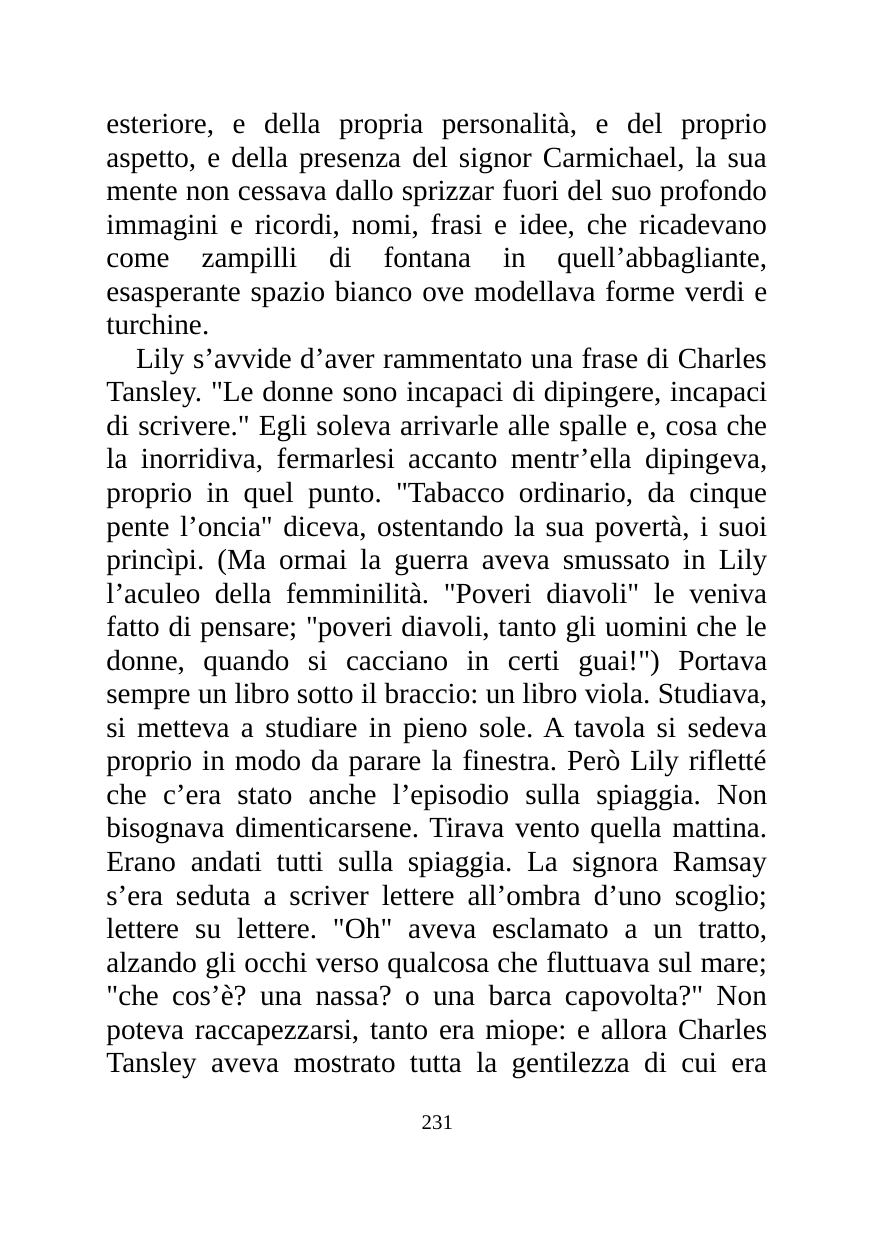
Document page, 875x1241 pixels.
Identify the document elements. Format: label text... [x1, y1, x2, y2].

text Lily s’avvide d’aver rammentato una frase di Charles Tansley. "Le donne sono incapaci di dipingere, incapaci di scrivere." Egli soleva arrivarle alle spalle e, cosa che la inorridiva, fermarlesi accanto mentr’ella dipingeva, proprio in quel punto. "Tabacco ordinario, da cinque pente l’oncia" diceva, ostentando la sua povertà, i suoi princìpi. (Ma ormai la guerra aveva smussato in Lily l’aculeo della femminilità. "Poveri diavoli" le veniva fatto di pensare; "poveri diavoli, tanto gli uomini che le donne, quando si cacciano in certi guai!") Portava sempre un libro sotto il braccio: un libro viola. Studiava, si metteva a studiare in pieno sole. A tavola si sedeva proprio in modo da parare la finestra. Però Lily rifletté che c’era stato anche l’episodio sulla spiaggia. Non bisognava dimenticarsene. Tirava vento quella mattina. Erano andati tutti sulla spiaggia. La signora Ramsay s’era seduta a scriver lettere all’ombra d’uno scoglio; lettere su lettere. "Oh" aveva esclamato a un tratto, alzando gli occhi verso qualcosa che fluttuava sul mare; "che cos’è? una nassa? o una barca capovolta?" Non poteva raccapezzarsi, tanto era miope: e allora Charles Tansley aveva mostrato tutta la gentilezza di cui era [106, 341, 768, 1079]
text esteriore, e della propria personalità, e del proprio aspetto, e della presenza del signor Carmichael, la sua mente non cessava dallo sprizzar fuori del suo profondo immagini e ricordi, nomi, frasi e idee, che ricadevano come zampilli di fontana in quell’abbagliante, esasperante spazio bianco ove modellava forme verdi e turchine. [106, 106, 768, 341]
